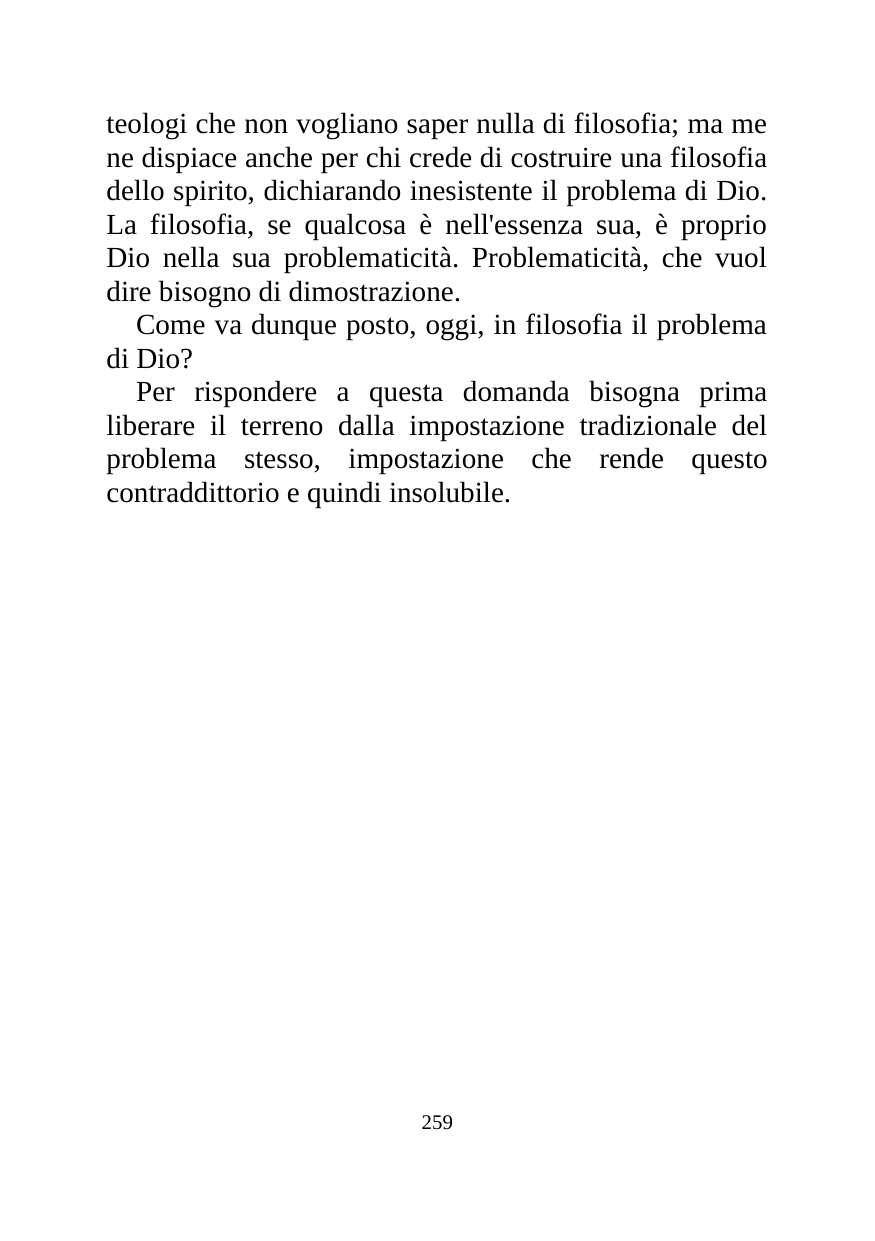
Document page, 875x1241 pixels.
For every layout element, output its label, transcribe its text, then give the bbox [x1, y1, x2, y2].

text teologi che non vogliano saper nulla di filosofia; ma me ne dispiace anche per chi crede di costruire una filosofia dello spirito, dichiarando inesistente il problema di Dio. La filosofia, se qualcosa è nell'essenza sua, è proprio Dio nella sua problematicità. Problematicità, che vuol dire bisogno di dimostrazione. [106, 106, 768, 307]
text Come va dunque posto, oggi, in filosofia il problema di Dio? [106, 307, 768, 374]
text Per rispondere a questa domanda bisogna prima liberare il terreno dalla impostazione tradizionale del problema stesso, impostazione che rende questo contraddittorio e quindi insolubile. [106, 374, 768, 509]
